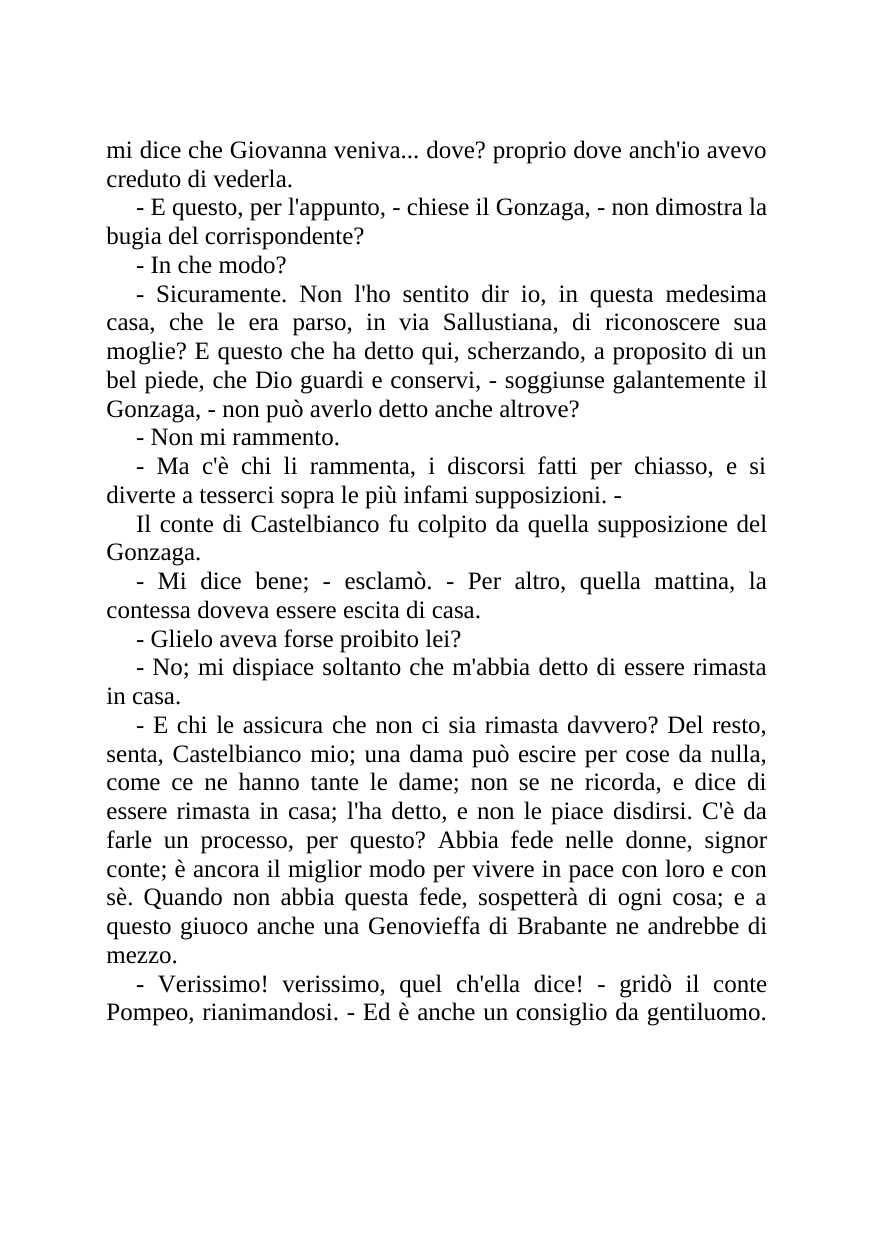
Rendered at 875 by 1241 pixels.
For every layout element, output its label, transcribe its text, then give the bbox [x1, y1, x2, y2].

text - Ma c'è chi li rammenta, i discorsi fatti per chiasso, e si diverte a tesserci sopra le più infami supposizioni. - [106, 451, 768, 509]
text Il conte di Castelbianco fu colpito da quella supposizione del Gonzaga. [106, 509, 768, 566]
text - Glielo aveva forse proibito lei? [106, 624, 768, 652]
text mi dice che Giovanna veniva... dove? proprio dove anch'io avevo creduto di vederla. [106, 135, 768, 192]
text - Mi dice bene; - esclamò. - Per altro, quella mattina, la contessa doveva essere escita di casa. [106, 566, 768, 624]
text - No; mi dispiace soltanto che m'abbia detto di essere rimasta in casa. [106, 652, 768, 710]
text - In che modo? [106, 250, 768, 279]
text - E questo, per l'appunto, - chiese il Gonzaga, - non dimostra la bugia del corrispondente? [106, 192, 768, 250]
text - Verissimo! verissimo, quel ch'ella dice! - gridò il conte Pompeo, rianimandosi. - Ed è anche un consiglio da gentiluomo. [106, 969, 768, 1026]
text - E chi le assicura che non ci sia rimasta davvero? Del resto, senta, Castelbianco mio; una dama può escire per cose da nulla, come ce ne hanno tante le dame; non se ne ricorda, e dice di essere rimasta in casa; l'ha detto, e non le piace disdirsi. C'è da farle un processo, per questo? Abbia fede nelle donne, signor conte; è ancora il miglior modo per vivere in pace con loro e con sè. Quando non abbia questa fede, sospetterà di ogni cosa; e a questo giuoco anche una Genovieffa di Brabante ne andrebbe di mezzo. [106, 710, 768, 969]
text - Sicuramente. Non l'ho sentito dir io, in questa medesima casa, che le era parso, in via Sallustiana, di riconoscere sua moglie? E questo che ha detto qui, scherzando, a proposito di un bel piede, che Dio guardi e conservi, - soggiunse galantemente il Gonzaga, - non può averlo detto anche altrove? [106, 279, 768, 422]
text - Non mi rammento. [106, 422, 768, 451]
